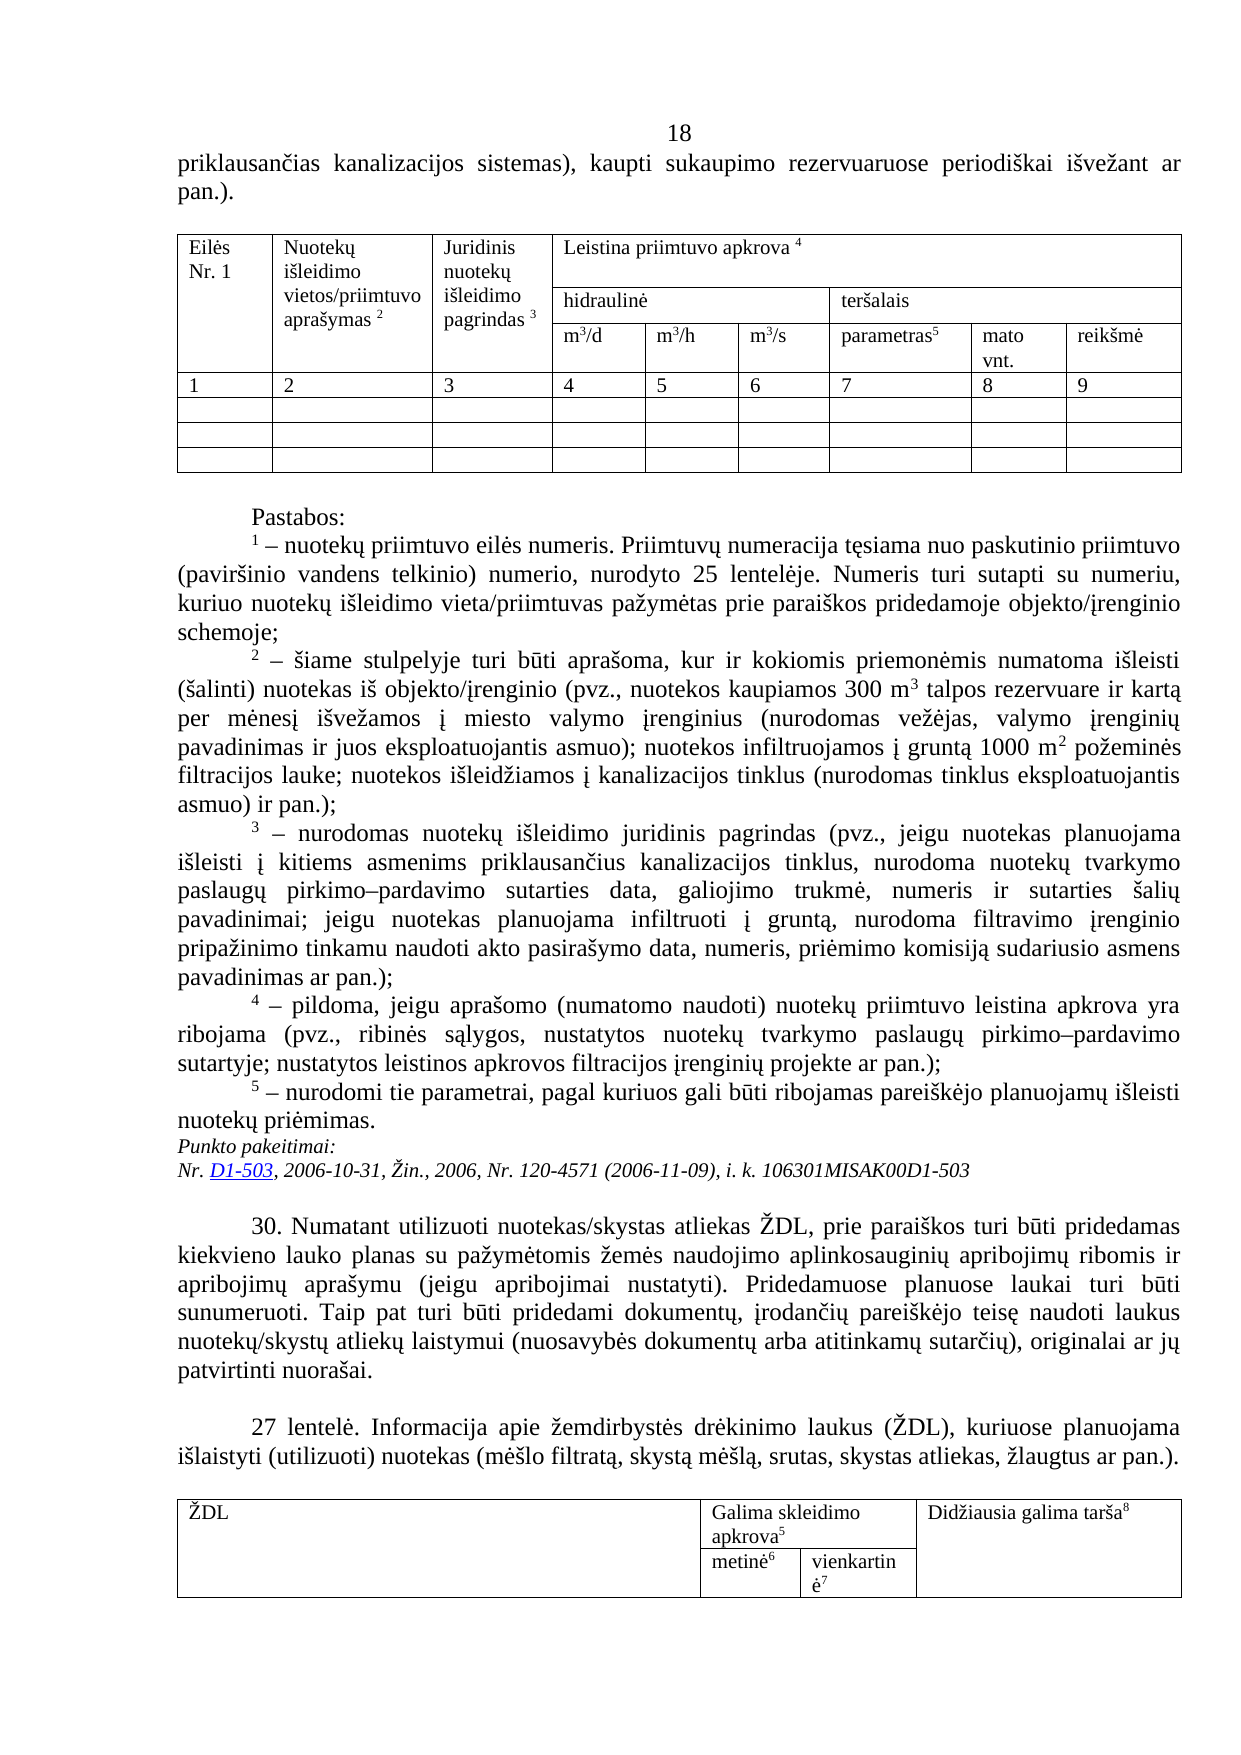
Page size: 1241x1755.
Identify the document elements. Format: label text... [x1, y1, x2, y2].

text 2 – šiame stulpelyje turi būti aprašoma, kur ir kokiomis priemonėmis numatoma išleisti (šalinti) nuotekas iš objekto/įrenginio (pvz., nuotekos kaupiamos 300 m3 talpos rezervuare ir kartą per mėnesį išvežamos į miesto valymo įrenginius (nurodomas vežėjas, valymo įrenginių pavadinimas ir juos eksploatuojantis asmuo); nuotekos infiltruojamos į gruntą 1000 m2 požeminės filtracijos lauke; nuotekos išleidžiamos į kanalizacijos tinklus (nurodomas tinklus eksploatuojantis asmuo) ir pan.); [177, 646, 1181, 818]
text 1 – nuotekų priimtuvo eilės numeris. Priimtuvų numeracija tęsiama nuo paskutinio priimtuvo (paviršinio vandens telkinio) numerio, nurodyto 25 lentelėje. Numeris turi sutapti su numeriu, kuriuo nuotekų išleidimo vieta/priimtuvas pažymėtas prie paraiškos pridedamoje objekto/įrenginio schemoje; [177, 531, 1181, 646]
table_cell [178, 423, 272, 447]
table_cell [553, 398, 645, 422]
table_cell 7 [830, 373, 971, 397]
table_cell [433, 398, 552, 422]
text 3 – nurodomas nuotekų išleidimo juridinis pagrindas (pvz., jeigu nuotekas planuojama išleisti į kitiems asmenims priklausančius kanalizacijos tinklus, nurodoma nuotekų tvarkymo paslaugų pirkimo–pardavimo sutarties data, galiojimo trukmė, numeris ir sutarties šalių pavadinimai; jeigu nuotekas planuojama infiltruoti į gruntą, nurodoma filtravimo įrenginio pripažinimo tinkamu naudoti akto pasirašymo data, numeris, priėmimo komisiją sudariusio asmens pavadinimas ar pan.); [177, 818, 1181, 991]
table_cell [646, 398, 738, 422]
table_cell [739, 398, 829, 422]
table_cell parametras5 [830, 324, 971, 372]
table_cell [972, 423, 1066, 447]
table_cell 9 [1067, 373, 1181, 397]
table_cell [273, 448, 432, 472]
table_cell [646, 448, 738, 472]
table_cell [1067, 448, 1181, 472]
table_cell [1067, 398, 1181, 422]
text Pastabos: [177, 502, 1181, 531]
table_header Juridinis nuotekų išleidimo pagrindas 3 [433, 235, 552, 372]
table_cell [830, 448, 971, 472]
table_cell [178, 448, 272, 472]
table_cell m3/d [553, 324, 645, 372]
table_header Didžiausia galima tarša8 [917, 1500, 1181, 1597]
table_cell [972, 398, 1066, 422]
text priklausančias kanalizacijos sistemas), kaupti sukaupimo rezervuaruose periodiškai išvežant ar pan.). [177, 148, 1181, 205]
table_cell [1067, 423, 1181, 447]
text 27 lentelė. Informacija apie žemdirbystės drėkinimo laukus (ŽDL), kuriuose planuojama išlaistyti (utilizuoti) nuotekas (mėšlo filtratą, skystą mėšlą, srutas, skystas atliekas, žlaugtus ar pan.). [177, 1412, 1181, 1470]
text 4 – pildoma, jeigu aprašomo (numatomo naudoti) nuotekų priimtuvo leistina apkrova yra ribojama (pvz., ribinės sąlygos, nustatytos nuotekų tvarkymo paslaugų pirkimo–pardavimo sutartyje; nustatytos leistinos apkrovos filtracijos įrenginių projekte ar pan.); [177, 991, 1181, 1077]
table_cell reikšmė [1067, 324, 1181, 372]
table_cell [972, 448, 1066, 472]
table_cell 6 [739, 373, 829, 397]
text Punkto pakeitimai: [177, 1134, 1181, 1158]
table_cell [646, 423, 738, 447]
table_header Galima skleidimo apkrova5 [701, 1500, 916, 1548]
table_header ŽDL [178, 1500, 700, 1597]
text 5 – nurodomi tie parametrai, pagal kuriuos gali būti ribojamas pareiškėjo planuojamų išleisti nuotekų priėmimas. [177, 1077, 1181, 1134]
text 30. Numatant utilizuoti nuotekas/skystas atliekas ŽDL, prie paraiškos turi būti pridedamas kiekvieno lauko planas su pažymėtomis žemės naudojimo aplinkosauginių apribojimų ribomis ir apribojimų aprašymu (jeigu apribojimai nustatyti). Pridedamuose planuose laukai turi būti sunumeruoti. Taip pat turi būti pridedami dokumentų, įrodančių pareiškėjo teisę naudoti laukus nuotekų/skystų atliekų laistymui (nuosavybės dokumentų arba atitinkamų sutarčių), originalai ar jų patvirtinti nuorašai. [177, 1211, 1181, 1384]
table_header Eilės Nr. 1 [178, 235, 272, 372]
table_cell 2 [273, 373, 432, 397]
table_cell 3 [433, 373, 552, 397]
table_cell [178, 398, 272, 422]
table_cell [739, 423, 829, 447]
table_cell 8 [972, 373, 1066, 397]
table_cell metinė6 [701, 1549, 800, 1597]
table_cell m3/s [739, 324, 829, 372]
table_cell [830, 398, 971, 422]
table_cell vienkartinė7 [801, 1549, 916, 1597]
table_cell [830, 423, 971, 447]
table_cell [433, 423, 552, 447]
table_cell mato vnt. [972, 324, 1066, 372]
table_cell [739, 448, 829, 472]
table_cell m3/h [646, 324, 738, 372]
table_header Leistina priimtuvo apkrova 4 [553, 235, 1181, 287]
table_cell 5 [646, 373, 738, 397]
table_cell [553, 448, 645, 472]
table_cell [273, 398, 432, 422]
table_cell teršalais [830, 288, 1181, 322]
table_cell [553, 423, 645, 447]
table_cell [433, 448, 552, 472]
text Nr. D1-503, 2006-10-31, Žin., 2006, Nr. 120-4571 (2006-11-09), i. k. 106301MISAK00D1-503 [177, 1158, 1181, 1182]
table_cell 1 [178, 373, 272, 397]
table_cell 4 [553, 373, 645, 397]
table_cell hidraulinė [553, 288, 829, 322]
table_header Nuotekų išleidimo vietos/priimtuvo aprašymas 2 [273, 235, 432, 372]
table_cell [273, 423, 432, 447]
